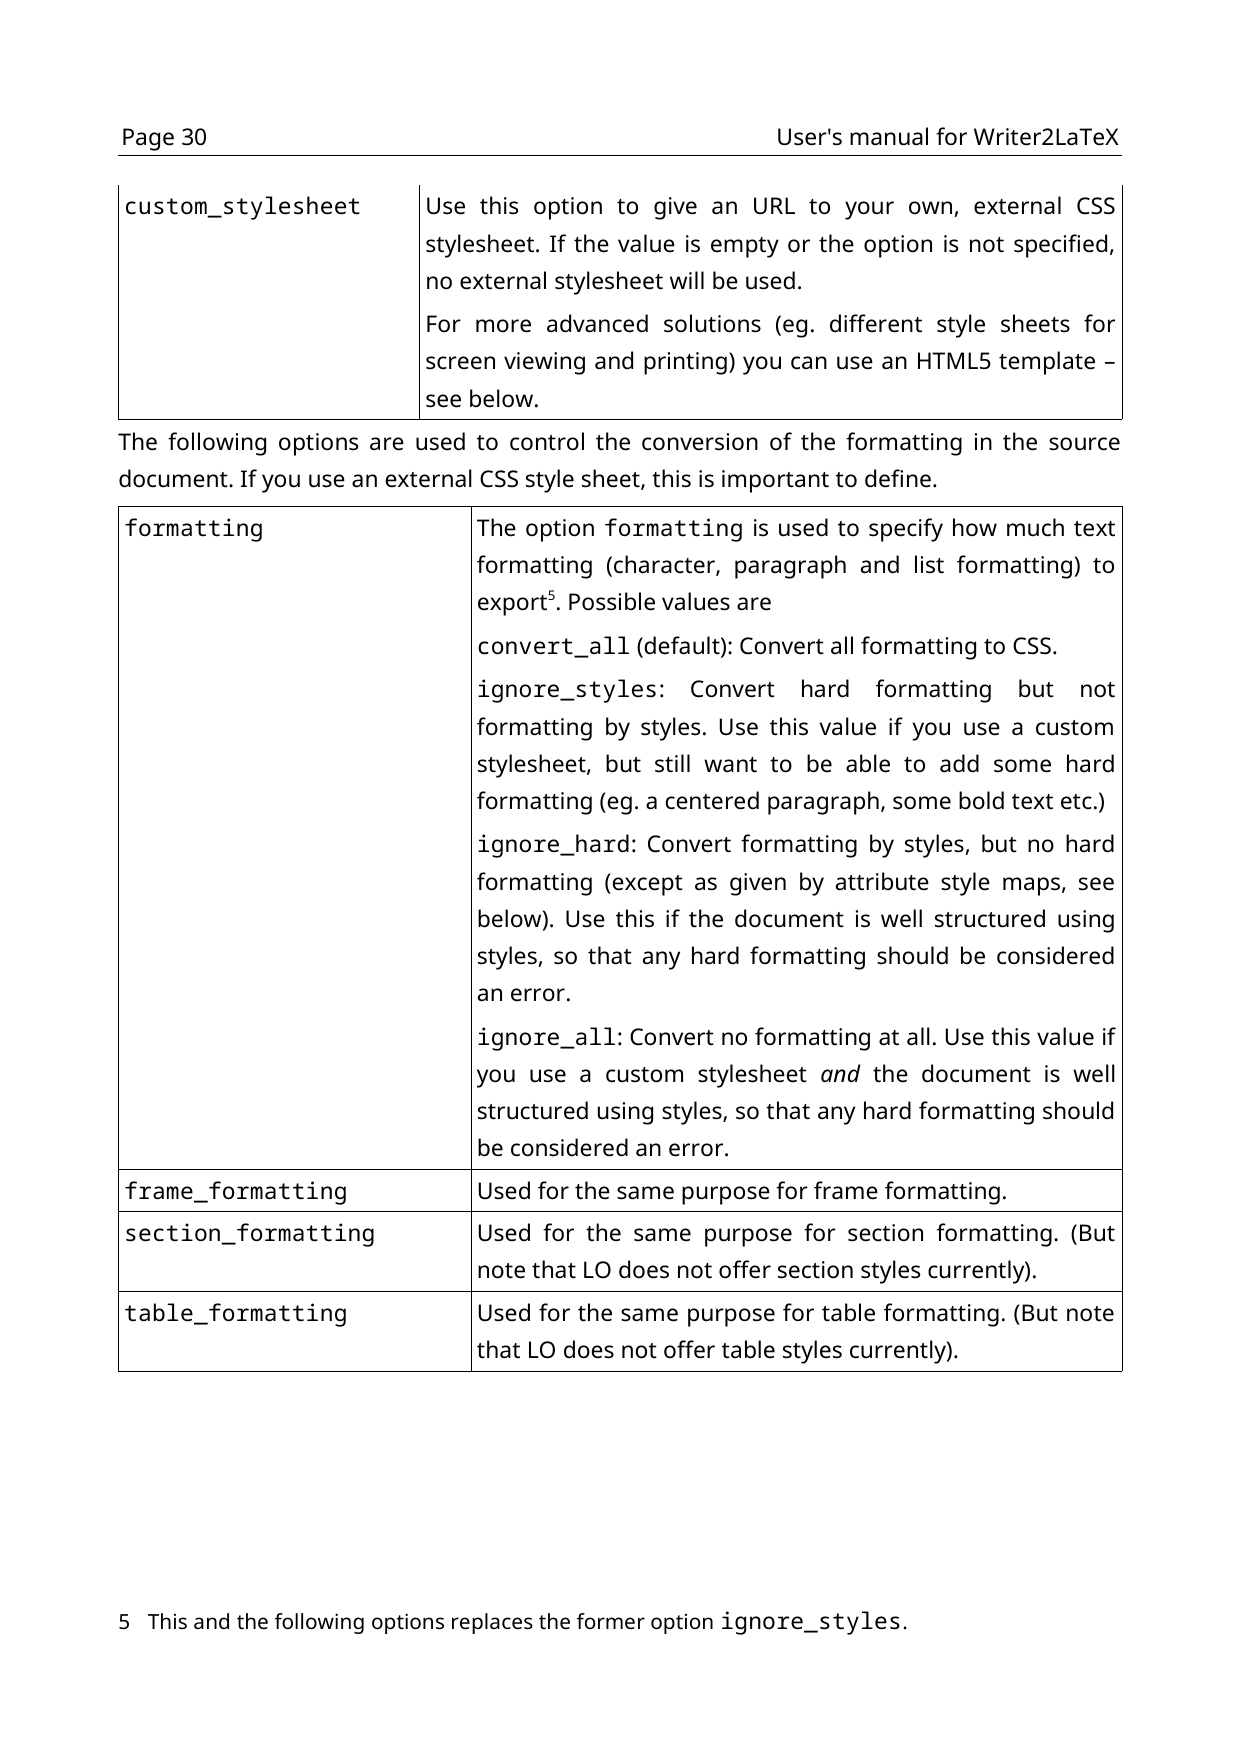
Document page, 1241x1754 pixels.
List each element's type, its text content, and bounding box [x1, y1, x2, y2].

text The following options are used to control the conversion of the formatting in the source document. If you use an external CSS style sheet, this is important to define. [118, 426, 1122, 494]
table_cell Use this option to give an URL to your own, external CSS stylesheet. If the value is empty or the option is not specified, no external stylesheet will be used. For more advanced solutions (eg. different style sheets for screen viewing and printing) you can use an HTML5 template – see below. [420, 185, 1122, 419]
table_cell frame_formatting [119, 1170, 471, 1211]
table_cell custom_stylesheet [119, 185, 419, 419]
table_cell table_formatting [119, 1292, 471, 1371]
table_header The option formatting is used to specify how much text formatting (character, paragraph and list formatting) to export. Possible values are convert_all (default): Convert all formatting to CSS. ignore_styles: Convert hard formatting but not formatting by styles. Use this value if you use a custom stylesheet, but still want to be able to add some hard formatting (eg. a centered paragraph, some bold text etc.) ignore_hard: Convert formatting by styles, but no hard formatting (except as given by attribute style maps, see below). Use this if the document is well structured using styles, so that any hard formatting should be considered an error. ignore_all: Convert no formatting at all. Use this value if you use a custom stylesheet and the document is well structured using styles, so that any hard formatting should be considered an error. [472, 507, 1122, 1169]
table_cell section_formatting [119, 1212, 471, 1291]
table_header formatting [119, 507, 471, 1169]
table_cell Used for the same purpose for table formatting. (But note that LO does not offer table styles currently). [472, 1292, 1122, 1371]
table_cell Used for the same purpose for section formatting. (But note that LO does not offer section styles currently). [472, 1212, 1122, 1291]
table_cell Used for the same purpose for frame formatting. [472, 1170, 1122, 1211]
